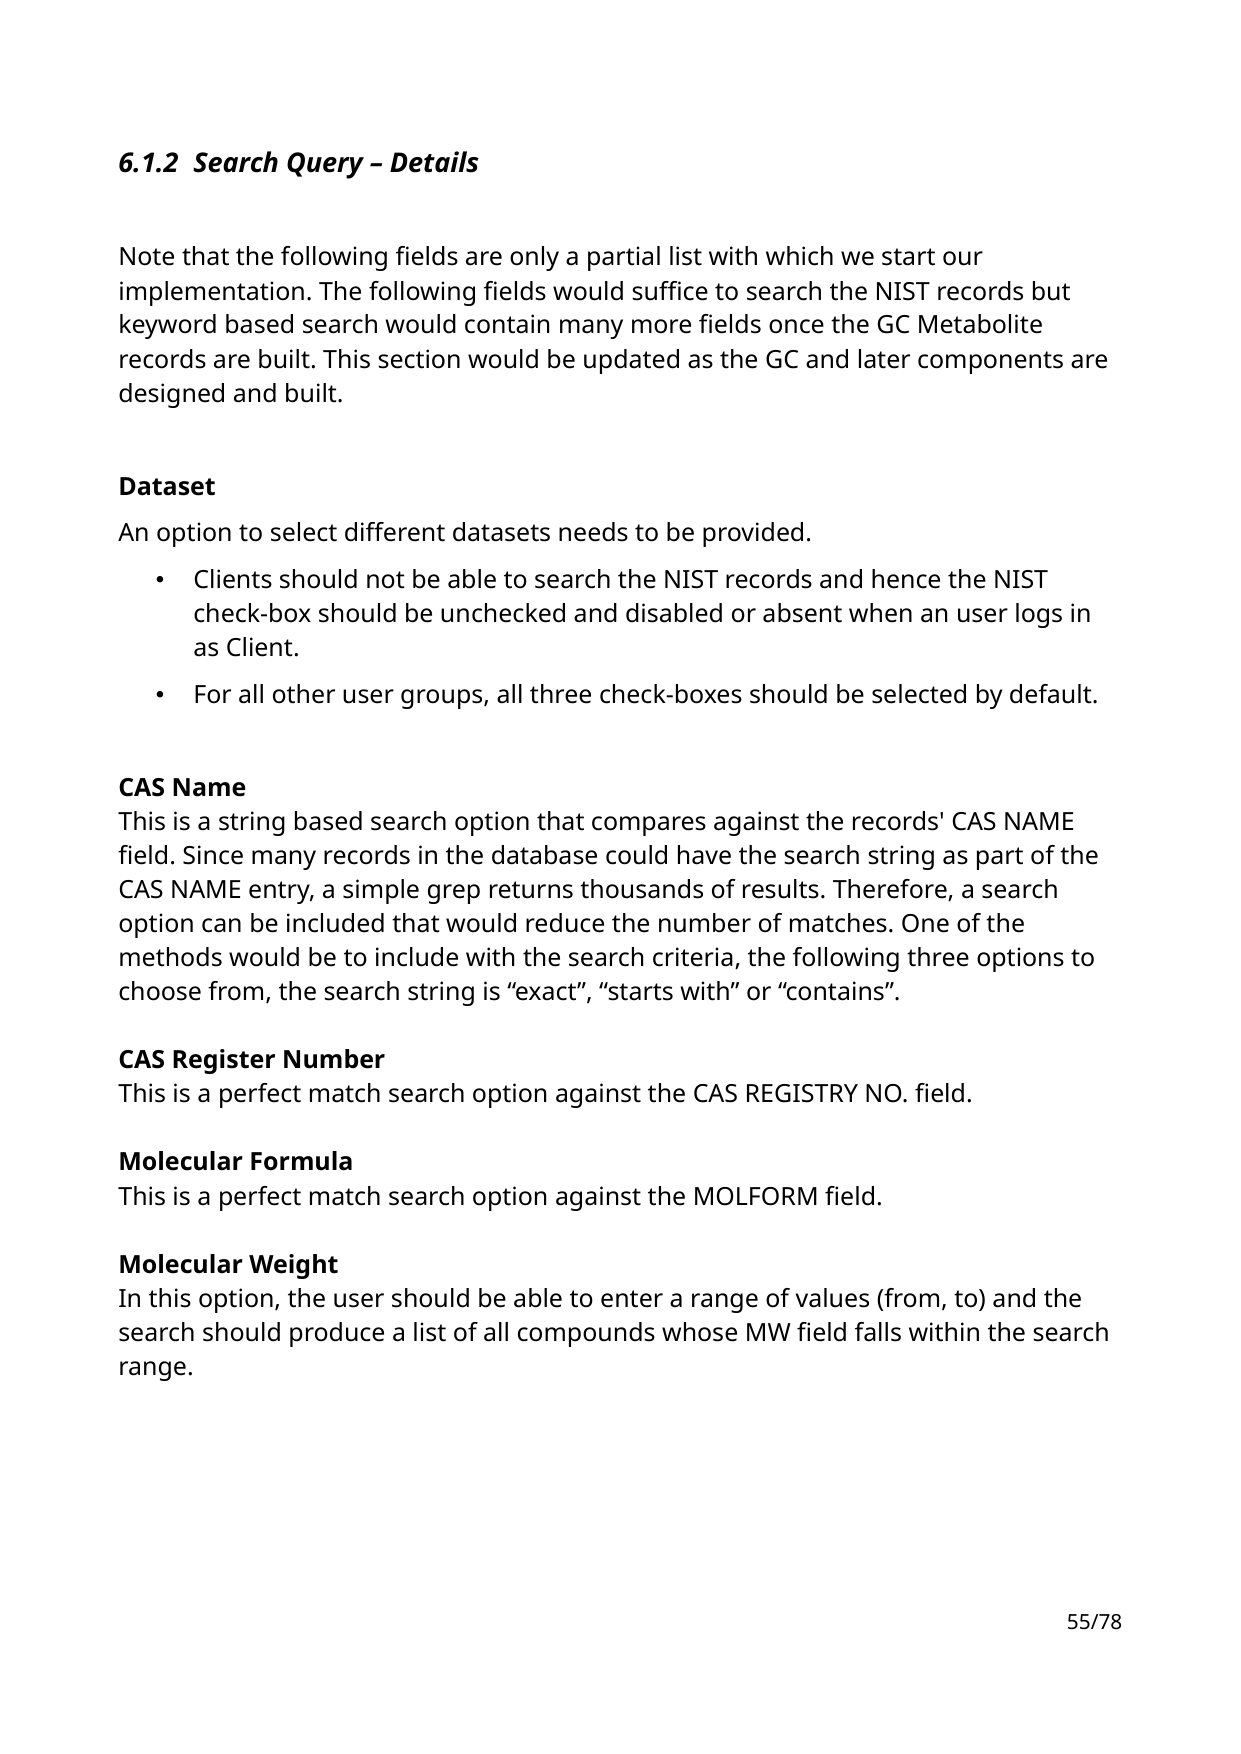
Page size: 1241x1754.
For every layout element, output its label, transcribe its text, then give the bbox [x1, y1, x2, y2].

text CAS Register Number [118, 1042, 1122, 1076]
text This is a perfect match search option against the MOLFORM field. [118, 1178, 1122, 1212]
text This is a string based search option that compares against the records' CAS NAME field. Since many records in the database could have the search string as part of the CAS NAME entry, a simple grep returns thousands of results. Therefore, a search option can be included that would reduce the number of matches. One of the methods would be to include with the search criteria, the following three options to choose from, the search string is “exact”, “starts with” or “contains”. [118, 803, 1122, 1008]
list For all other user groups, all three check-boxes should be selected by default. [156, 676, 1122, 710]
text Molecular Formula [118, 1144, 1122, 1178]
text An option to select different datasets needs to be provided. [118, 515, 1122, 549]
text Molecular Weight [118, 1246, 1122, 1280]
text In this option, the user should be able to enter a range of values (from, to) and the search should produce a list of all compounds whose MW field falls within the search range. [118, 1280, 1122, 1382]
text This is a perfect match search option against the CAS REGISTRY NO. field. [118, 1076, 1122, 1110]
text CAS Name [118, 769, 1122, 803]
list Clients should not be able to search the NIST records and hence the NIST check-box should be unchecked and disabled or absent when an user logs in as Client. [156, 562, 1122, 664]
text Dataset [118, 468, 1122, 502]
subtitle Search Query – Details [118, 143, 1122, 180]
text Note that the following fields are only a partial list with which we start our implementation. The following fields would suffice to search the NIST records but keyword based search would contain many more fields once the GC Metabolite records are built. This section would be updated as the GC and later components are designed and built. [118, 239, 1122, 409]
